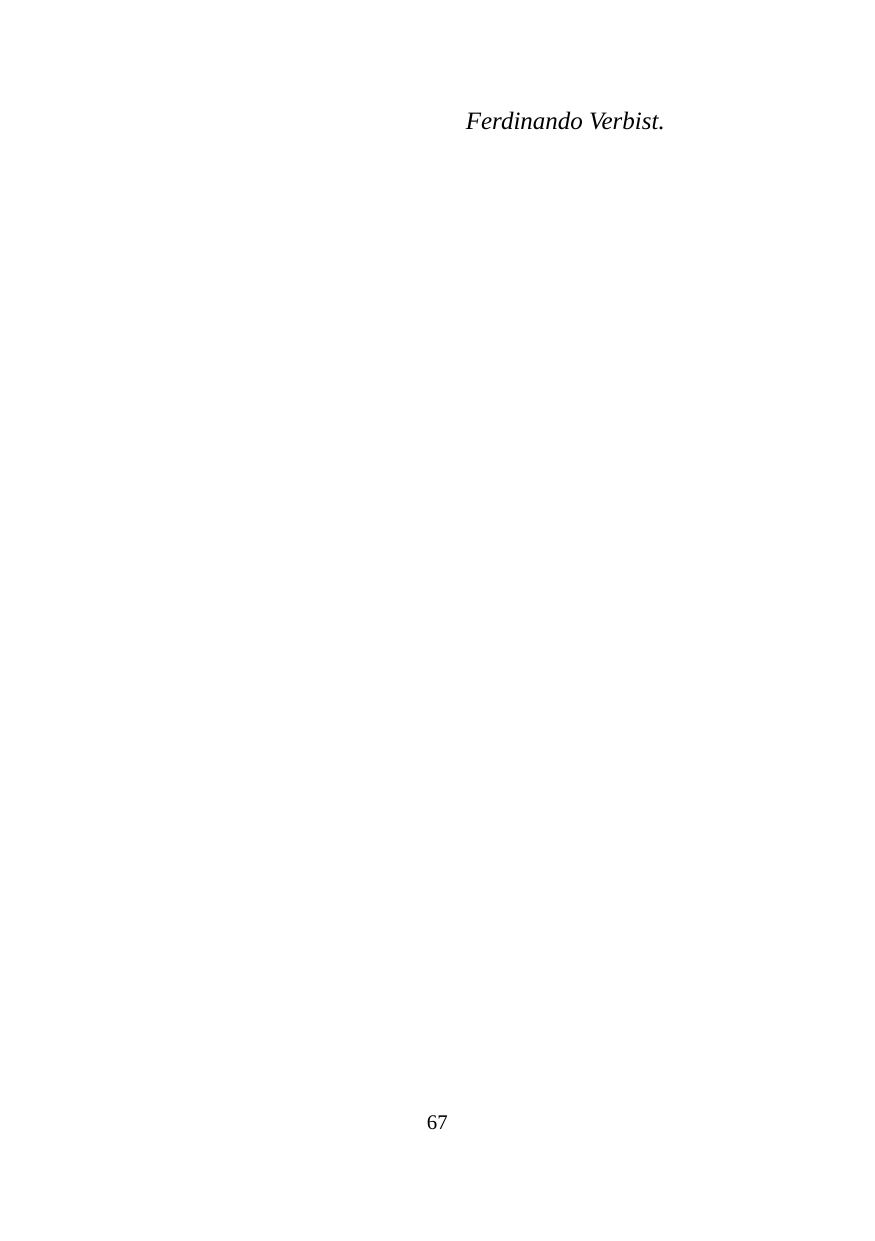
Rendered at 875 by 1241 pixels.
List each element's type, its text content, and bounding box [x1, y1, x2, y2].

text Ferdinando Verbist. [433, 106, 768, 135]
